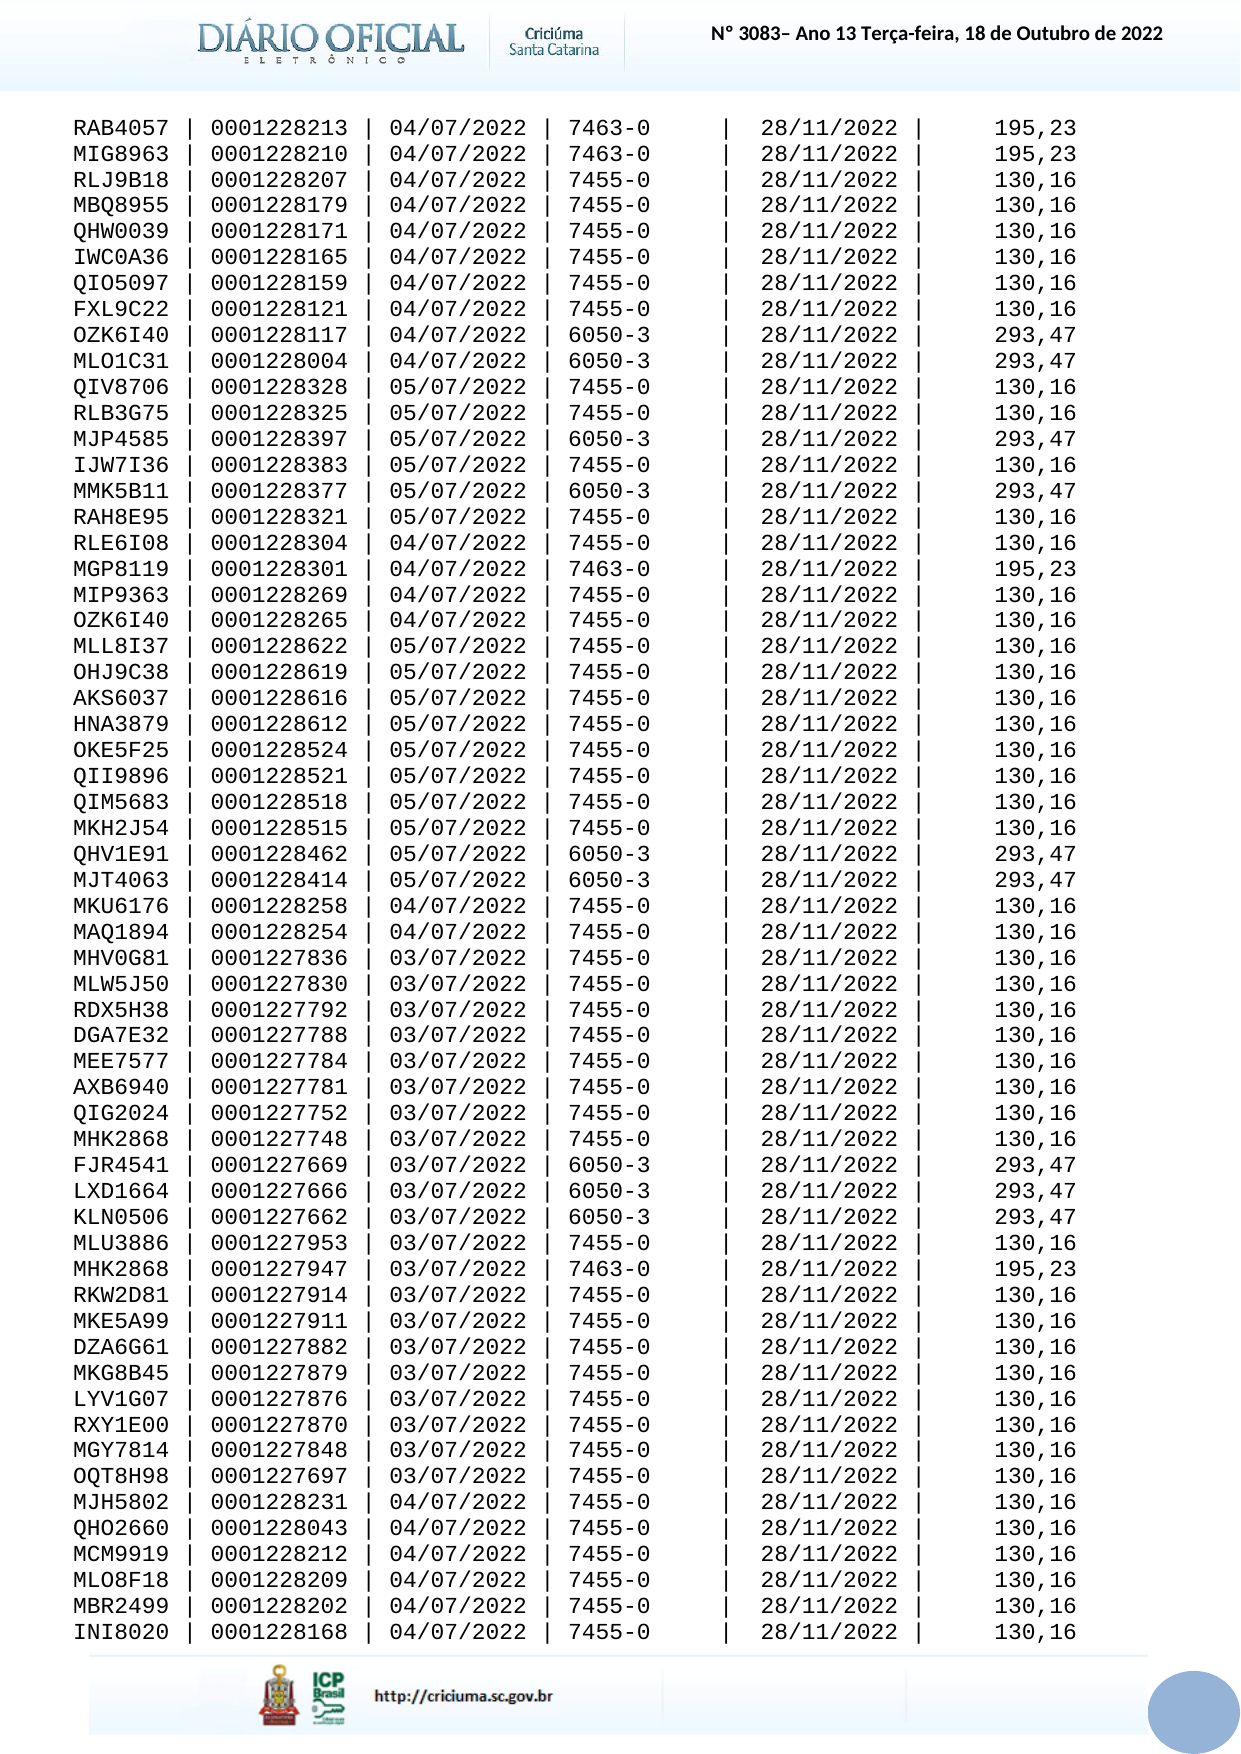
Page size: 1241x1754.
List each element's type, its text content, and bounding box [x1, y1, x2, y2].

text MKU6176 | 0001228258 | 04/07/2022 | 7455-0 | 28/11/2022 | 130,16 [59, 894, 1167, 920]
text AKS6037 | 0001228616 | 05/07/2022 | 7455-0 | 28/11/2022 | 130,16 [59, 687, 1167, 713]
text MHV0G81 | 0001227836 | 03/07/2022 | 7455-0 | 28/11/2022 | 130,16 [59, 946, 1167, 972]
text MLO8F18 | 0001228209 | 04/07/2022 | 7455-0 | 28/11/2022 | 130,16 [59, 1568, 1167, 1594]
text MMK5B11 | 0001228377 | 05/07/2022 | 6050-3 | 28/11/2022 | 293,47 [59, 479, 1167, 505]
text HNA3879 | 0001228612 | 05/07/2022 | 7455-0 | 28/11/2022 | 130,16 [59, 713, 1167, 738]
text QIM5683 | 0001228518 | 05/07/2022 | 7455-0 | 28/11/2022 | 130,16 [59, 790, 1167, 816]
text DZA6G61 | 0001227882 | 03/07/2022 | 7455-0 | 28/11/2022 | 130,16 [59, 1335, 1167, 1361]
text MJH5802 | 0001228231 | 04/07/2022 | 7455-0 | 28/11/2022 | 130,16 [59, 1491, 1167, 1517]
text OZK6I40 | 0001228265 | 04/07/2022 | 7455-0 | 28/11/2022 | 130,16 [59, 609, 1167, 635]
text MGP8119 | 0001228301 | 04/07/2022 | 7463-0 | 28/11/2022 | 195,23 [59, 557, 1167, 583]
text QII9896 | 0001228521 | 05/07/2022 | 7455-0 | 28/11/2022 | 130,16 [59, 764, 1167, 790]
text RAB4057 | 0001228213 | 04/07/2022 | 7463-0 | 28/11/2022 | 195,23 [59, 116, 1167, 142]
text QHO2660 | 0001228043 | 04/07/2022 | 7455-0 | 28/11/2022 | 130,16 [59, 1517, 1167, 1543]
text INI8020 | 0001228168 | 04/07/2022 | 7455-0 | 28/11/2022 | 130,16 [59, 1620, 1167, 1646]
text RXY1E00 | 0001227870 | 03/07/2022 | 7455-0 | 28/11/2022 | 130,16 [59, 1413, 1167, 1439]
text MIG8963 | 0001228210 | 04/07/2022 | 7463-0 | 28/11/2022 | 195,23 [59, 142, 1167, 168]
text IJW7I36 | 0001228383 | 05/07/2022 | 7455-0 | 28/11/2022 | 130,16 [59, 453, 1167, 479]
text OZK6I40 | 0001228117 | 04/07/2022 | 6050-3 | 28/11/2022 | 293,47 [59, 323, 1167, 349]
text QHW0039 | 0001228171 | 04/07/2022 | 7455-0 | 28/11/2022 | 130,16 [59, 220, 1167, 246]
text MJP4585 | 0001228397 | 05/07/2022 | 6050-3 | 28/11/2022 | 293,47 [59, 427, 1167, 453]
text DGA7E32 | 0001227788 | 03/07/2022 | 7455-0 | 28/11/2022 | 130,16 [59, 1024, 1167, 1050]
text OQT8H98 | 0001227697 | 03/07/2022 | 7455-0 | 28/11/2022 | 130,16 [59, 1465, 1167, 1491]
text IWC0A36 | 0001228165 | 04/07/2022 | 7455-0 | 28/11/2022 | 130,16 [59, 246, 1167, 272]
text MGY7814 | 0001227848 | 03/07/2022 | 7455-0 | 28/11/2022 | 130,16 [59, 1439, 1167, 1465]
text MLL8I37 | 0001228622 | 05/07/2022 | 7455-0 | 28/11/2022 | 130,16 [59, 635, 1167, 661]
text FXL9C22 | 0001228121 | 04/07/2022 | 7455-0 | 28/11/2022 | 130,16 [59, 298, 1167, 323]
text RAH8E95 | 0001228321 | 05/07/2022 | 7455-0 | 28/11/2022 | 130,16 [59, 505, 1167, 531]
text RLB3G75 | 0001228325 | 05/07/2022 | 7455-0 | 28/11/2022 | 130,16 [59, 401, 1167, 427]
text MEE7577 | 0001227784 | 03/07/2022 | 7455-0 | 28/11/2022 | 130,16 [59, 1050, 1167, 1076]
text RLJ9B18 | 0001228207 | 04/07/2022 | 7455-0 | 28/11/2022 | 130,16 [59, 168, 1167, 194]
text MKE5A99 | 0001227911 | 03/07/2022 | 7455-0 | 28/11/2022 | 130,16 [59, 1309, 1167, 1335]
text LXD1664 | 0001227666 | 03/07/2022 | 6050-3 | 28/11/2022 | 293,47 [59, 1179, 1167, 1205]
text OKE5F25 | 0001228524 | 05/07/2022 | 7455-0 | 28/11/2022 | 130,16 [59, 738, 1167, 764]
text QHV1E91 | 0001228462 | 05/07/2022 | 6050-3 | 28/11/2022 | 293,47 [59, 842, 1167, 868]
text FJR4541 | 0001227669 | 03/07/2022 | 6050-3 | 28/11/2022 | 293,47 [59, 1153, 1167, 1179]
text MAQ1894 | 0001228254 | 04/07/2022 | 7455-0 | 28/11/2022 | 130,16 [59, 920, 1167, 946]
text OHJ9C38 | 0001228619 | 05/07/2022 | 7455-0 | 28/11/2022 | 130,16 [59, 661, 1167, 687]
text MLO1C31 | 0001228004 | 04/07/2022 | 6050-3 | 28/11/2022 | 293,47 [59, 349, 1167, 375]
text MHK2868 | 0001227947 | 03/07/2022 | 7463-0 | 28/11/2022 | 195,23 [59, 1257, 1167, 1283]
text QIO5097 | 0001228159 | 04/07/2022 | 7455-0 | 28/11/2022 | 130,16 [59, 272, 1167, 298]
text MBR2499 | 0001228202 | 04/07/2022 | 7455-0 | 28/11/2022 | 130,16 [59, 1594, 1167, 1620]
text MLW5J50 | 0001227830 | 03/07/2022 | 7455-0 | 28/11/2022 | 130,16 [59, 972, 1167, 998]
text LYV1G07 | 0001227876 | 03/07/2022 | 7455-0 | 28/11/2022 | 130,16 [59, 1387, 1167, 1413]
text MCM9919 | 0001228212 | 04/07/2022 | 7455-0 | 28/11/2022 | 130,16 [59, 1543, 1167, 1568]
text MKH2J54 | 0001228515 | 05/07/2022 | 7455-0 | 28/11/2022 | 130,16 [59, 816, 1167, 842]
text MJT4063 | 0001228414 | 05/07/2022 | 6050-3 | 28/11/2022 | 293,47 [59, 868, 1167, 894]
text RKW2D81 | 0001227914 | 03/07/2022 | 7455-0 | 28/11/2022 | 130,16 [59, 1283, 1167, 1309]
text MKG8B45 | 0001227879 | 03/07/2022 | 7455-0 | 28/11/2022 | 130,16 [59, 1361, 1167, 1387]
text RDX5H38 | 0001227792 | 03/07/2022 | 7455-0 | 28/11/2022 | 130,16 [59, 998, 1167, 1024]
text MHK2868 | 0001227748 | 03/07/2022 | 7455-0 | 28/11/2022 | 130,16 [59, 1128, 1167, 1153]
text RLE6I08 | 0001228304 | 04/07/2022 | 7455-0 | 28/11/2022 | 130,16 [59, 531, 1167, 557]
text KLN0506 | 0001227662 | 03/07/2022 | 6050-3 | 28/11/2022 | 293,47 [59, 1205, 1167, 1231]
text AXB6940 | 0001227781 | 03/07/2022 | 7455-0 | 28/11/2022 | 130,16 [59, 1076, 1167, 1102]
text MBQ8955 | 0001228179 | 04/07/2022 | 7455-0 | 28/11/2022 | 130,16 [59, 194, 1167, 220]
text QIV8706 | 0001228328 | 05/07/2022 | 7455-0 | 28/11/2022 | 130,16 [59, 375, 1167, 401]
text MIP9363 | 0001228269 | 04/07/2022 | 7455-0 | 28/11/2022 | 130,16 [59, 583, 1167, 609]
text MLU3886 | 0001227953 | 03/07/2022 | 7455-0 | 28/11/2022 | 130,16 [59, 1231, 1167, 1257]
text QIG2024 | 0001227752 | 03/07/2022 | 7455-0 | 28/11/2022 | 130,16 [59, 1102, 1167, 1128]
